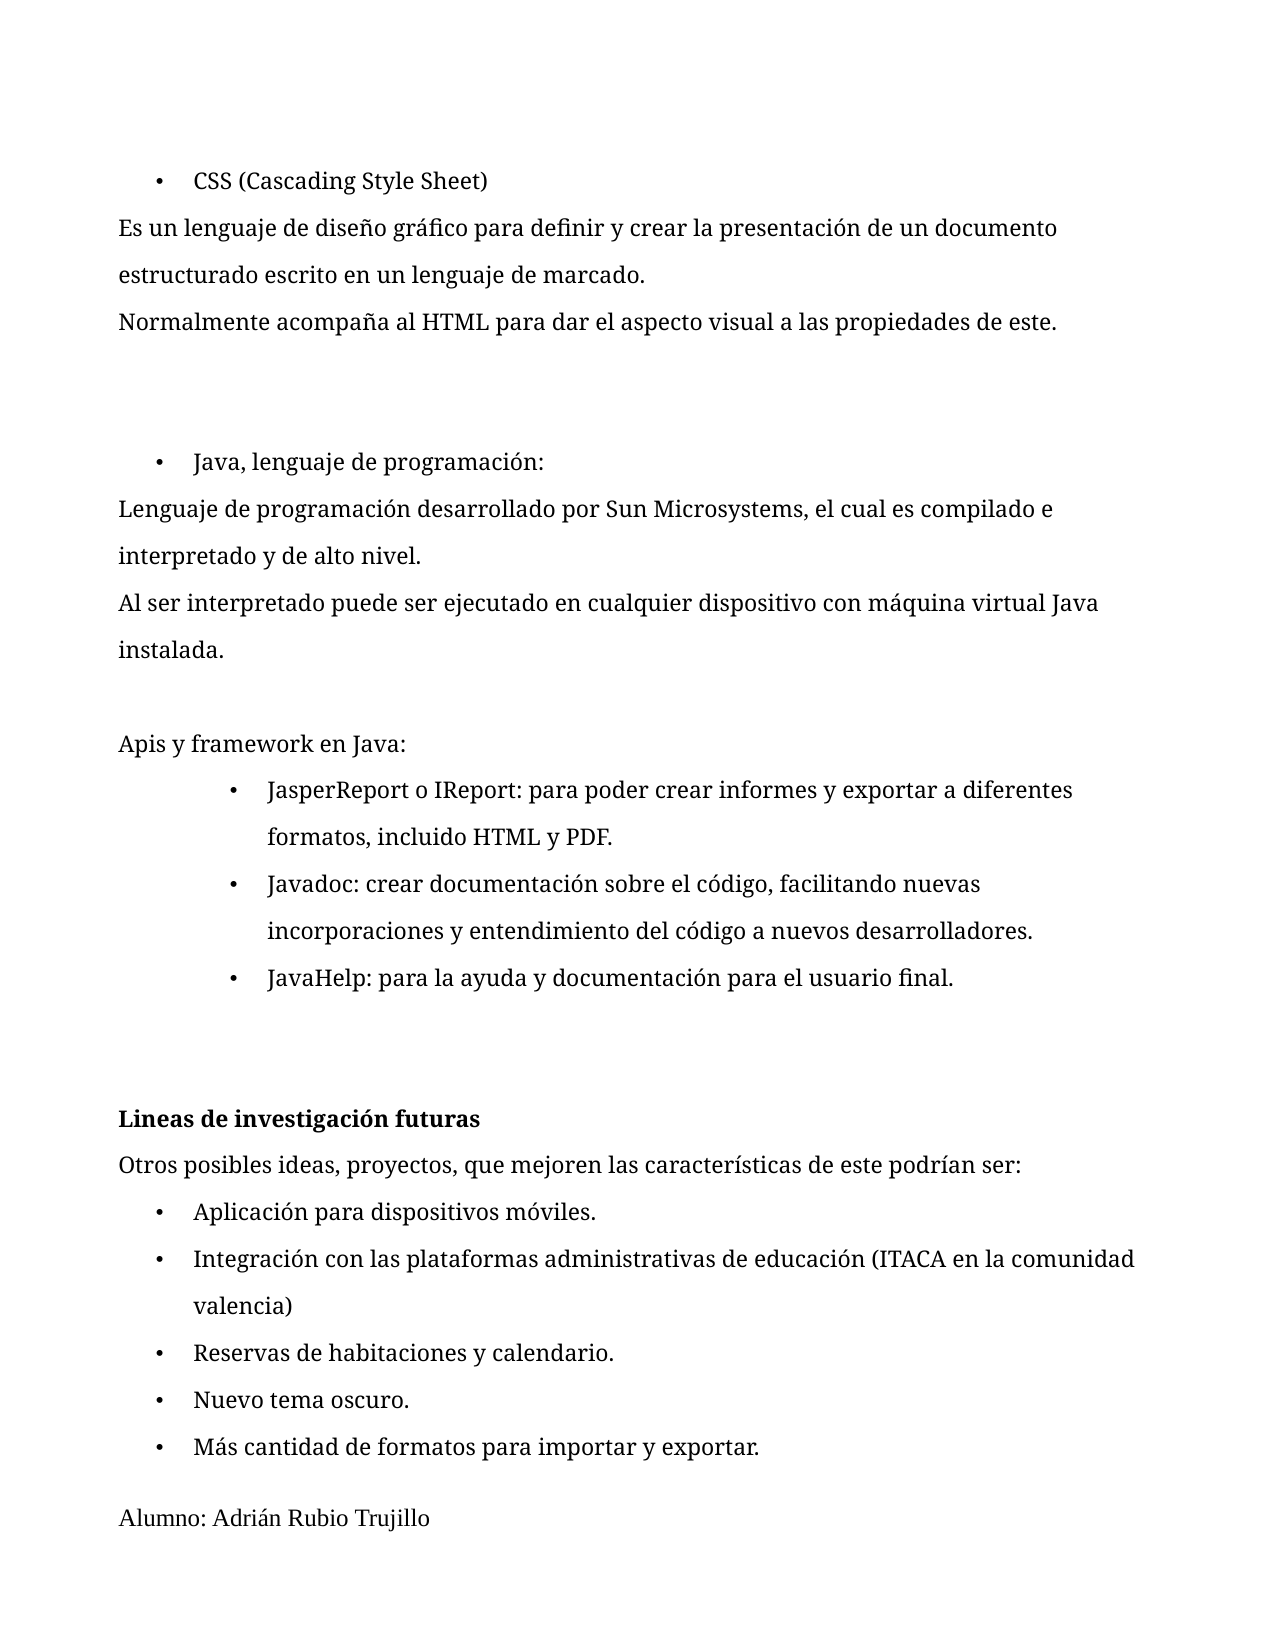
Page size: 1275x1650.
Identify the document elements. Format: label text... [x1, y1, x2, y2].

list Aplicación para dispositivos móviles. [156, 1196, 1157, 1227]
text Lenguaje de programación desarrollado por Sun Microsystems, el cual es compilado e interpretado y de alto nivel. [118, 493, 1157, 571]
list Java, lenguaje de programación: [156, 446, 1157, 477]
text Otros posibles ideas, proyectos, que mejoren las características de este podrían ser: [118, 1149, 1157, 1181]
text Es un lenguaje de diseño gráfico para definir y crear la presentación de un documento estructurado escrito en un lenguaje de marcado. [118, 212, 1157, 290]
list CSS (Cascading Style Sheet) [156, 165, 1157, 196]
list Más cantidad de formatos para importar y exportar. [156, 1431, 1157, 1462]
list Integración con las plataformas administrativas de educación (ITACA en la comunidad valencia) [156, 1243, 1157, 1321]
text Lineas de investigación futuras [118, 1102, 1157, 1134]
list JavaHelp: para la ayuda y documentación para el usuario final. [229, 962, 1157, 993]
list Reservas de habitaciones y calendario. [156, 1337, 1157, 1368]
list Javadoc: crear documentación sobre el código, facilitando nuevas incorporaciones y entendimiento del código a nuevos desarrolladores. [229, 868, 1157, 946]
text Apis y framework en Java: [118, 727, 1157, 759]
list JasperReport o IReport: para poder crear informes y exportar a diferentes formatos, incluido HTML y PDF. [229, 774, 1157, 852]
list Nuevo tema oscuro. [156, 1384, 1157, 1415]
text Al ser interpretado puede ser ejecutado en cualquier dispositivo con máquina virtual Java instalada. [118, 587, 1157, 665]
text Normalmente acompaña al HTML para dar el aspecto visual a las propiedades de este. [118, 306, 1157, 337]
